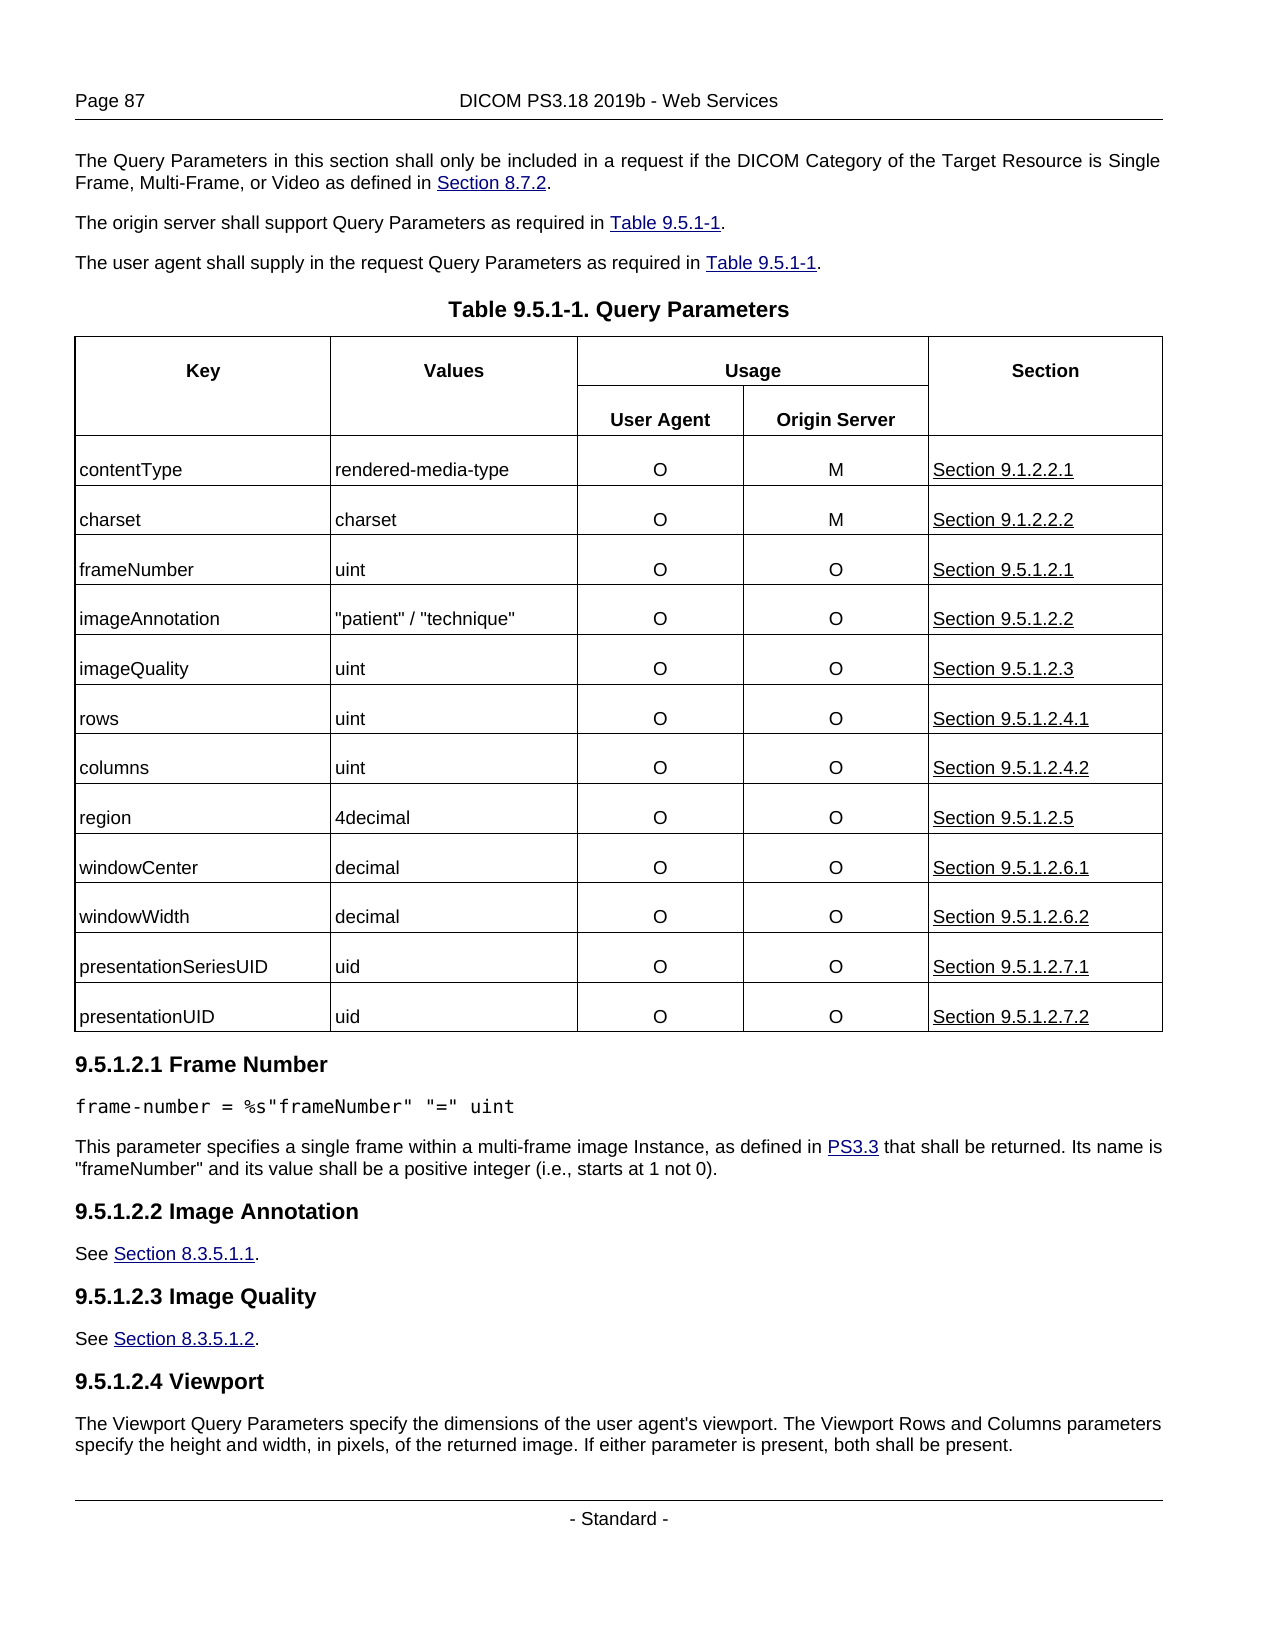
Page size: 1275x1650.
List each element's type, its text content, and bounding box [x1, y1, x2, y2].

table_cell O [578, 635, 743, 683]
table_cell Section 9.5.1.2.2 [929, 585, 1162, 634]
table_cell "patient" / "technique" [331, 585, 577, 634]
table_cell Section 9.5.1.2.6.1 [929, 834, 1162, 882]
table_cell O [578, 734, 743, 783]
table_cell columns [76, 734, 330, 783]
table_cell Section 9.5.1.2.4.2 [929, 734, 1162, 783]
table_cell M [744, 486, 928, 534]
table_cell frameNumber [76, 535, 330, 584]
table_cell O [744, 635, 928, 683]
table_cell O [578, 933, 743, 982]
table_cell 4decimal [331, 784, 577, 832]
table_cell Section 9.5.1.2.7.2 [929, 983, 1162, 1031]
table_cell Section 9.5.1.2.6.2 [929, 883, 1162, 932]
table_cell O [578, 685, 743, 733]
text 9.5.1.2.3 Image Quality [75, 1283, 1162, 1309]
text The user agent shall supply in the request Query Parameters as required in Table 9.5.1-1. [75, 252, 1162, 274]
table_cell O [744, 883, 928, 932]
table_cell O [744, 535, 928, 584]
text See Section 8.3.5.1.1. [75, 1243, 1162, 1264]
table_cell Section 9.5.1.2.4.1 [929, 685, 1162, 733]
table_cell Origin Server [744, 386, 928, 435]
table_cell O [744, 784, 928, 832]
table_cell presentationUID [76, 983, 330, 1031]
text frame-number = %s"frameNumber" "=" uint [75, 1096, 1162, 1117]
text The Query Parameters in this section shall only be included in a request if the DICOM Category of the Target Resource is Single Frame, Multi-Frame, or Video as defined in Section 8.7.2. [75, 150, 1162, 193]
table_cell uint [331, 734, 577, 783]
text 9.5.1.2.2 Image Annotation [75, 1198, 1162, 1224]
table_cell O [744, 983, 928, 1031]
table_cell O [744, 585, 928, 634]
table_cell Section 9.5.1.2.1 [929, 535, 1162, 584]
table_cell User Agent [578, 386, 743, 435]
table_cell O [578, 883, 743, 932]
table_header Section [929, 337, 1162, 435]
table_cell O [744, 933, 928, 982]
table_cell uid [331, 983, 577, 1031]
text 9.5.1.2.4 Viewport [75, 1368, 1162, 1394]
text The Viewport Query Parameters specify the dimensions of the user agent's viewport. The Viewport Rows and Columns parameters specify the height and width, in pixels, of the returned image. If either parameter is present, both shall be present. [75, 1412, 1162, 1456]
table_cell rows [76, 685, 330, 733]
table_cell imageAnnotation [76, 585, 330, 634]
table_cell O [578, 834, 743, 882]
table_cell windowCenter [76, 834, 330, 882]
table_cell uint [331, 635, 577, 683]
table_cell uint [331, 685, 577, 733]
table_cell windowWidth [76, 883, 330, 932]
table_cell presentationSeriesUID [76, 933, 330, 982]
table_cell Section 9.1.2.2.2 [929, 486, 1162, 534]
table_cell O [578, 585, 743, 634]
table_cell decimal [331, 834, 577, 882]
table_cell O [578, 983, 743, 1031]
table_cell Section 9.1.2.2.1 [929, 436, 1162, 485]
table_cell O [578, 784, 743, 832]
table_cell Section 9.5.1.2.7.1 [929, 933, 1162, 982]
table_cell O [744, 685, 928, 733]
table_cell Section 9.5.1.2.5 [929, 784, 1162, 832]
table_cell O [578, 486, 743, 534]
table_header Usage [578, 337, 928, 385]
table_cell Section 9.5.1.2.3 [929, 635, 1162, 683]
table_cell imageQuality [76, 635, 330, 683]
text The origin server shall support Query Parameters as required in Table 9.5.1-1. [75, 212, 1162, 233]
table_cell uint [331, 535, 577, 584]
text See Section 8.3.5.1.2. [75, 1328, 1162, 1349]
text This parameter specifies a single frame within a multi-frame image Instance, as defined in PS3.3 that shall be returned. Its name is "frameNumber" and its value shall be a positive integer (i.e., starts at 1 not 0). [75, 1136, 1162, 1179]
table_cell O [744, 734, 928, 783]
text Table 9.5.1-1. Query Parameters [75, 296, 1162, 322]
table_cell M [744, 436, 928, 485]
table_cell O [578, 436, 743, 485]
table_cell charset [76, 486, 330, 534]
table_cell decimal [331, 883, 577, 932]
table_cell region [76, 784, 330, 832]
table_cell uid [331, 933, 577, 982]
table_header Values [331, 337, 577, 435]
table_header Key [76, 337, 330, 435]
table_cell O [578, 535, 743, 584]
table_cell charset [331, 486, 577, 534]
table_cell rendered-media-type [331, 436, 577, 485]
text 9.5.1.2.1 Frame Number [75, 1051, 1162, 1077]
table_cell O [744, 834, 928, 882]
table_cell contentType [76, 436, 330, 485]
